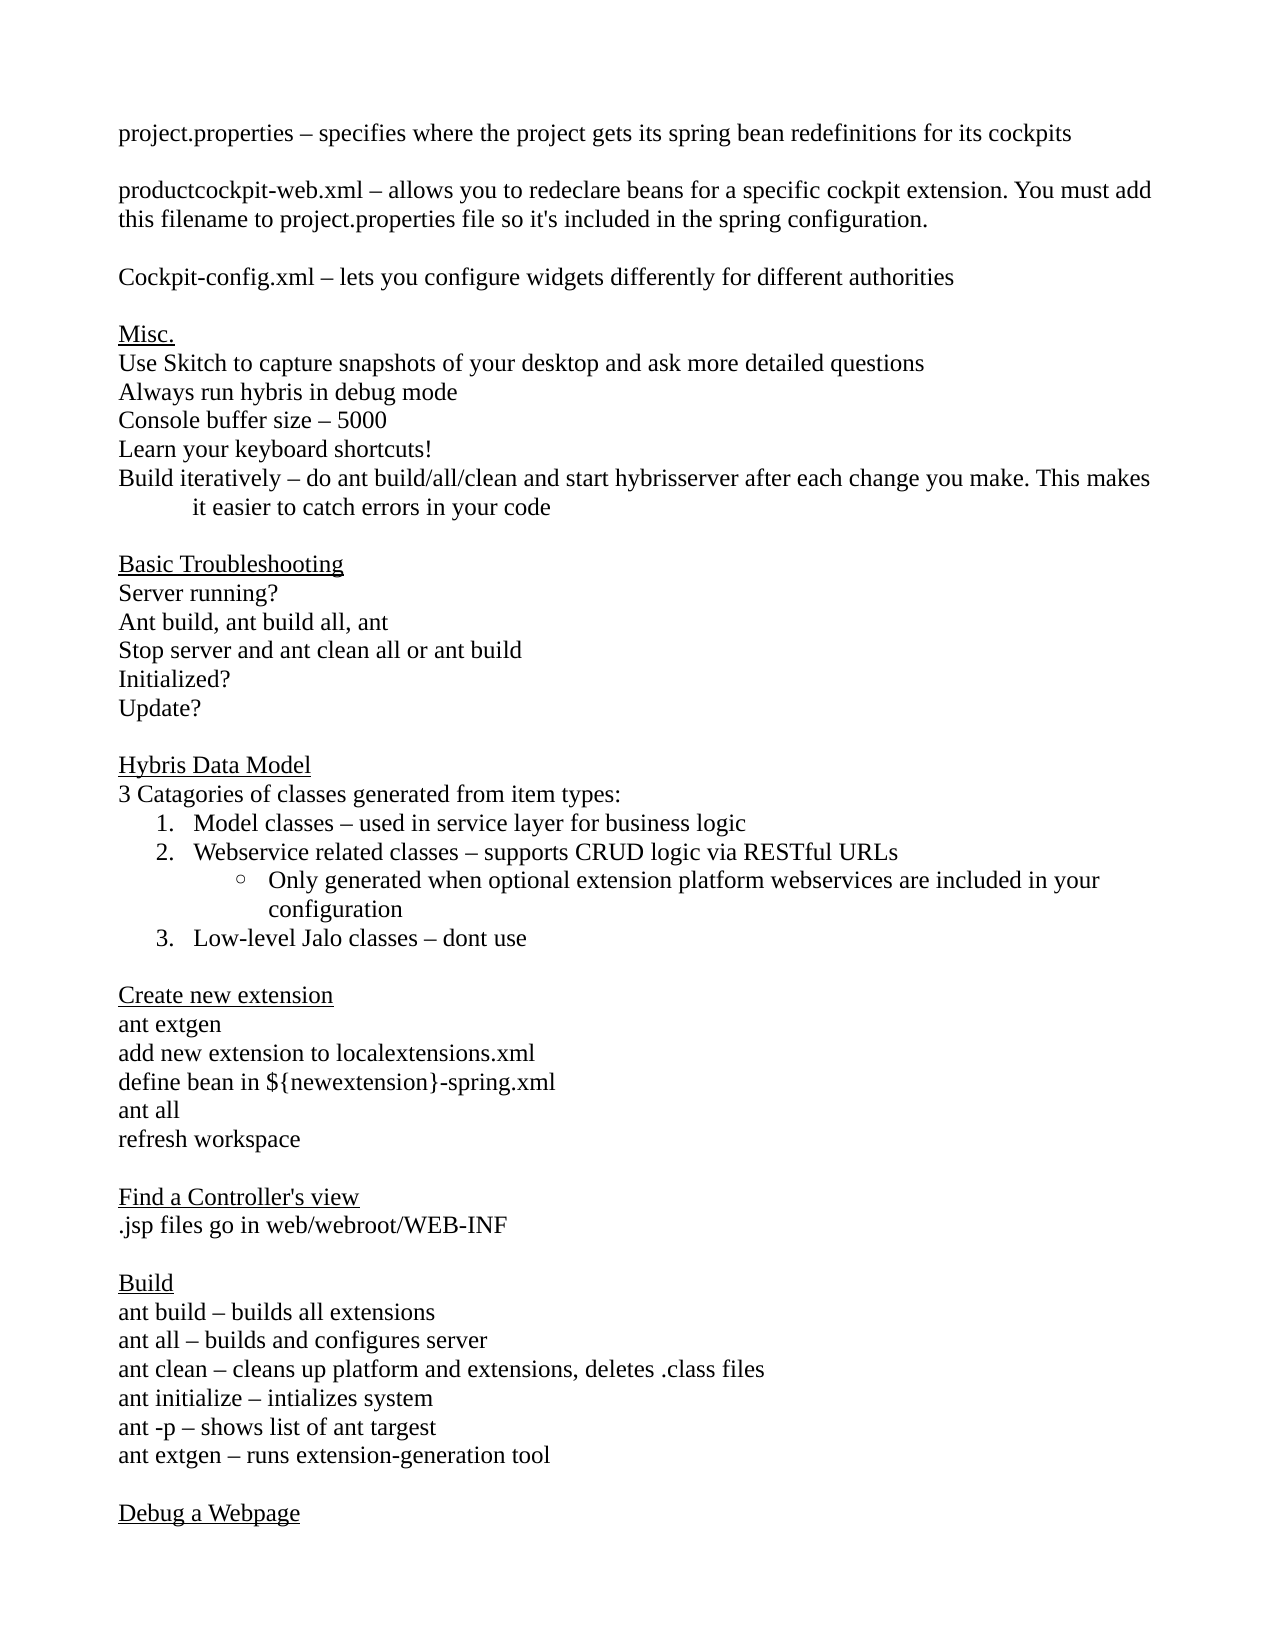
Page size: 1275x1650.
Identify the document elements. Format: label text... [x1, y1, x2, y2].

text Debug a Webpage [118, 1498, 1157, 1527]
text Create new extension [118, 981, 1157, 1009]
list Only generated when optional extension platform webservices are included in your configuration [231, 866, 1157, 923]
list Model classes – used in service layer for business logic [156, 808, 1157, 837]
text Cockpit-config.xml – lets you configure widgets differently for different authorities [118, 262, 1157, 291]
text Hybris Data Model [118, 751, 1157, 779]
text .jsp files go in web/webroot/WEB-INF [118, 1211, 1157, 1239]
text project.properties – specifies where the project gets its spring bean redefinitions for its cockpits [118, 118, 1157, 147]
text Learn your keyboard shortcuts! [118, 434, 1157, 463]
text refresh workspace [118, 1124, 1157, 1153]
text ant extgen [118, 1009, 1157, 1038]
text ant all [118, 1096, 1157, 1124]
text ant -p – shows list of ant targest [118, 1412, 1157, 1441]
text Stop server and ant clean all or ant build [118, 636, 1157, 664]
text ant initialize – intializes system [118, 1383, 1157, 1412]
text Console buffer size – 5000 [118, 406, 1157, 434]
text Initialized? [118, 664, 1157, 693]
text Build [118, 1268, 1157, 1297]
text Find a Controller's view [118, 1182, 1157, 1211]
text ant clean – cleans up platform and extensions, deletes .class files [118, 1354, 1157, 1383]
text Server running? [118, 578, 1157, 607]
text 3 Catagories of classes generated from item types: [118, 779, 1157, 808]
text add new extension to localextensions.xml [118, 1038, 1157, 1067]
text Ant build, ant build all, ant [118, 607, 1157, 636]
text Basic Troubleshooting [118, 549, 1157, 578]
text Always run hybris in debug mode [118, 377, 1157, 406]
list Webservice related classes – supports CRUD logic via RESTful URLs [156, 837, 1157, 866]
text Update? [118, 693, 1157, 722]
text productcockpit-web.xml – allows you to redeclare beans for a specific cockpit extension. You must add this filename to project.properties file so it's included in the spring configuration. [118, 176, 1157, 233]
text Build iteratively – do ant build/all/clean and start hybrisserver after each change you make. This makes it easier to catch errors in your code [118, 463, 1157, 521]
text Misc. [118, 319, 1157, 348]
text Use Skitch to capture snapshots of your desktop and ask more detailed questions [118, 348, 1157, 377]
text ant all – builds and configures server [118, 1326, 1157, 1354]
text define bean in ${newextension}-spring.xml [118, 1067, 1157, 1096]
text ant build – builds all extensions [118, 1297, 1157, 1326]
text ant extgen – runs extension-generation tool [118, 1441, 1157, 1469]
list Low-level Jalo classes – dont use [156, 923, 1157, 952]
